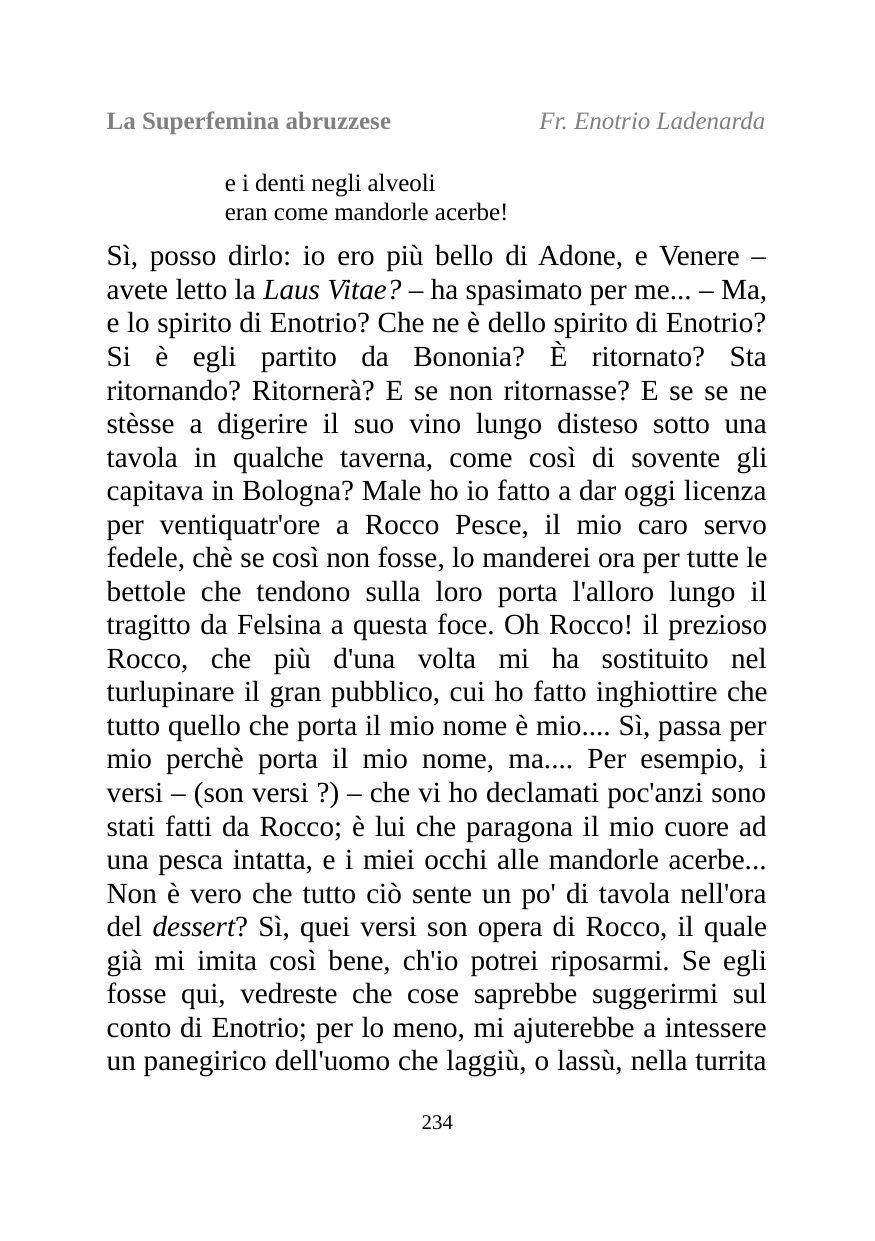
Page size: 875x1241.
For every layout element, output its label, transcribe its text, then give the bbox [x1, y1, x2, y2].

text e i denti negli alveoli eran come mandorle acerbe! [224, 168, 768, 226]
text Sì, posso dirlo: io ero più bello di Adone, e Venere – avete letto la Laus Vitae? – ha spasimato per me... – Ma, e lo spirito di Enotrio? Che ne è dello spirito di Enotrio? Si è egli partito da Bononia? È ritornato? Sta ritornando? Ritornerà? E se non ritornasse? E se se ne stèsse a digerire il suo vino lungo disteso sotto una tavola in qualche taverna, come così di sovente gli capitava in Bologna? Male ho io fatto a dar oggi licenza per ventiquatr'ore a Rocco Pesce, il mio caro servo fedele, chè se così non fosse, lo manderei ora per tutte le bettole che tendono sulla loro porta l'alloro lungo il tragitto da Felsina a questa foce. Oh Rocco! il prezioso Rocco, che più d'una volta mi ha sostituito nel turlupinare il gran pubblico, cui ho fatto inghiottire che tutto quello che porta il mio nome è mio.... Sì, passa per mio perchè porta il mio nome, ma.... Per esempio, i versi – (son versi ?) – che vi ho declamati poc'anzi sono stati fatti da Rocco; è lui che paragona il mio cuore ad una pesca intatta, e i miei occhi alle mandorle acerbe... Non è vero che tutto ciò sente un po' di tavola nell'ora del dessert? Sì, quei versi son opera di Rocco, il quale già mi imita così bene, ch'io potrei riposarmi. Se egli fosse qui, vedreste che cose saprebbe suggerirmi sul conto di Enotrio; per lo meno, mi ajuterebbe a intessere un panegirico dell'uomo che laggiù, o lassù, nella turrita [106, 238, 768, 1077]
